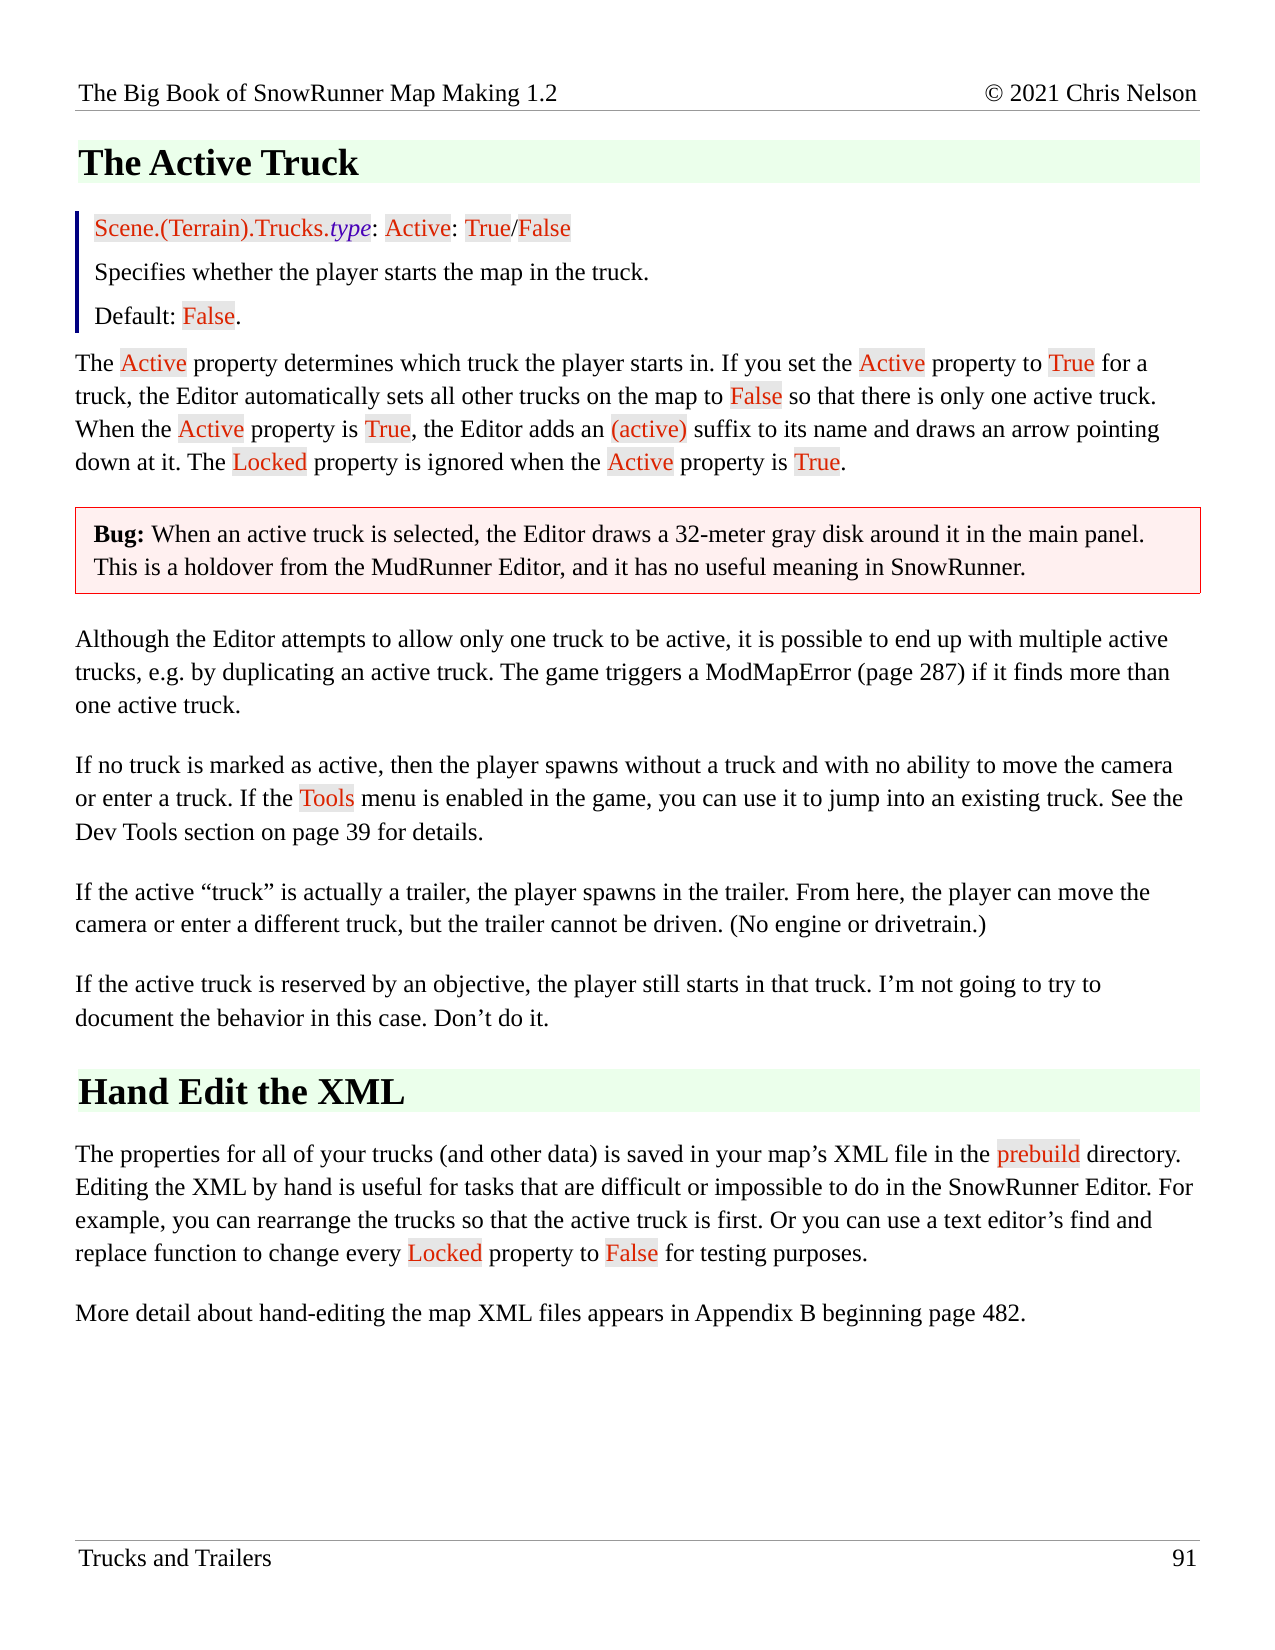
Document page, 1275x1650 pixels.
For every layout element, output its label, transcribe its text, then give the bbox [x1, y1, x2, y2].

subtitle The Active Truck [78, 140, 1200, 183]
text If no truck is marked as active, then the player spawns without a truck and with no ability to move the camera or enter a truck. If the Tools menu is enabled in the game, you can use it to jump into an existing truck. See the Dev Tools section on page 39 for details. [75, 751, 1200, 845]
text The Active property determines which truck the player starts in. If you set the Active property to True for a truck, the Editor automatically sets all other trucks on the map to False so that there is only one active truck. When the Active property is True, the Editor adds an (active) suffix to its name and draws an arrow pointing down at it. The Locked property is ignored when the Active property is True. [75, 348, 1200, 476]
text The properties for all of your trucks (and other data) is saved in your map’s XML file in the prebuild directory. Editing the XML by hand is useful for tasks that are difficult or impossible to do in the SnowRunner Editor. For example, you can rearrange the trucks so that the active truck is first. Or you can use a text editor’s find and replace function to change every Locked property to False for testing purposes. [75, 1139, 1200, 1267]
text More detail about hand-editing the map XML files appears in Appendix B beginning page 482. [75, 1298, 1200, 1327]
text Specifies whether the player starts the map in the truck. [79, 254, 1200, 286]
text Scene.(Terrain).Trucks.type: Active: True/False [79, 211, 1200, 242]
text If the active “truck” is actually a trailer, the player spawns in the trailer. From here, the player can move the camera or enter a different truck, but the trailer cannot be driven. (No engine or drivetrain.) [75, 877, 1200, 938]
subtitle Hand Edit the XML [78, 1069, 1200, 1112]
list When an active truck is selected, the Editor draws a 32-meter gray disk around it in the main panel. This is a holdover from the MudRunner Editor, and it has no useful meaning in SnowRunner. [76, 508, 1200, 593]
text Default: False. [79, 298, 1200, 333]
text Although the Editor attempts to allow only one truck to be active, it is possible to end up with multiple active trucks, e.g. by duplicating an active truck. The game triggers a ModMapError (page 287) if it finds more than one active truck. [75, 624, 1200, 719]
text If the active truck is reserved by an objective, the player still starts in that truck. I’m not going to try to document the behavior in this case. Don’t do it. [75, 969, 1200, 1031]
